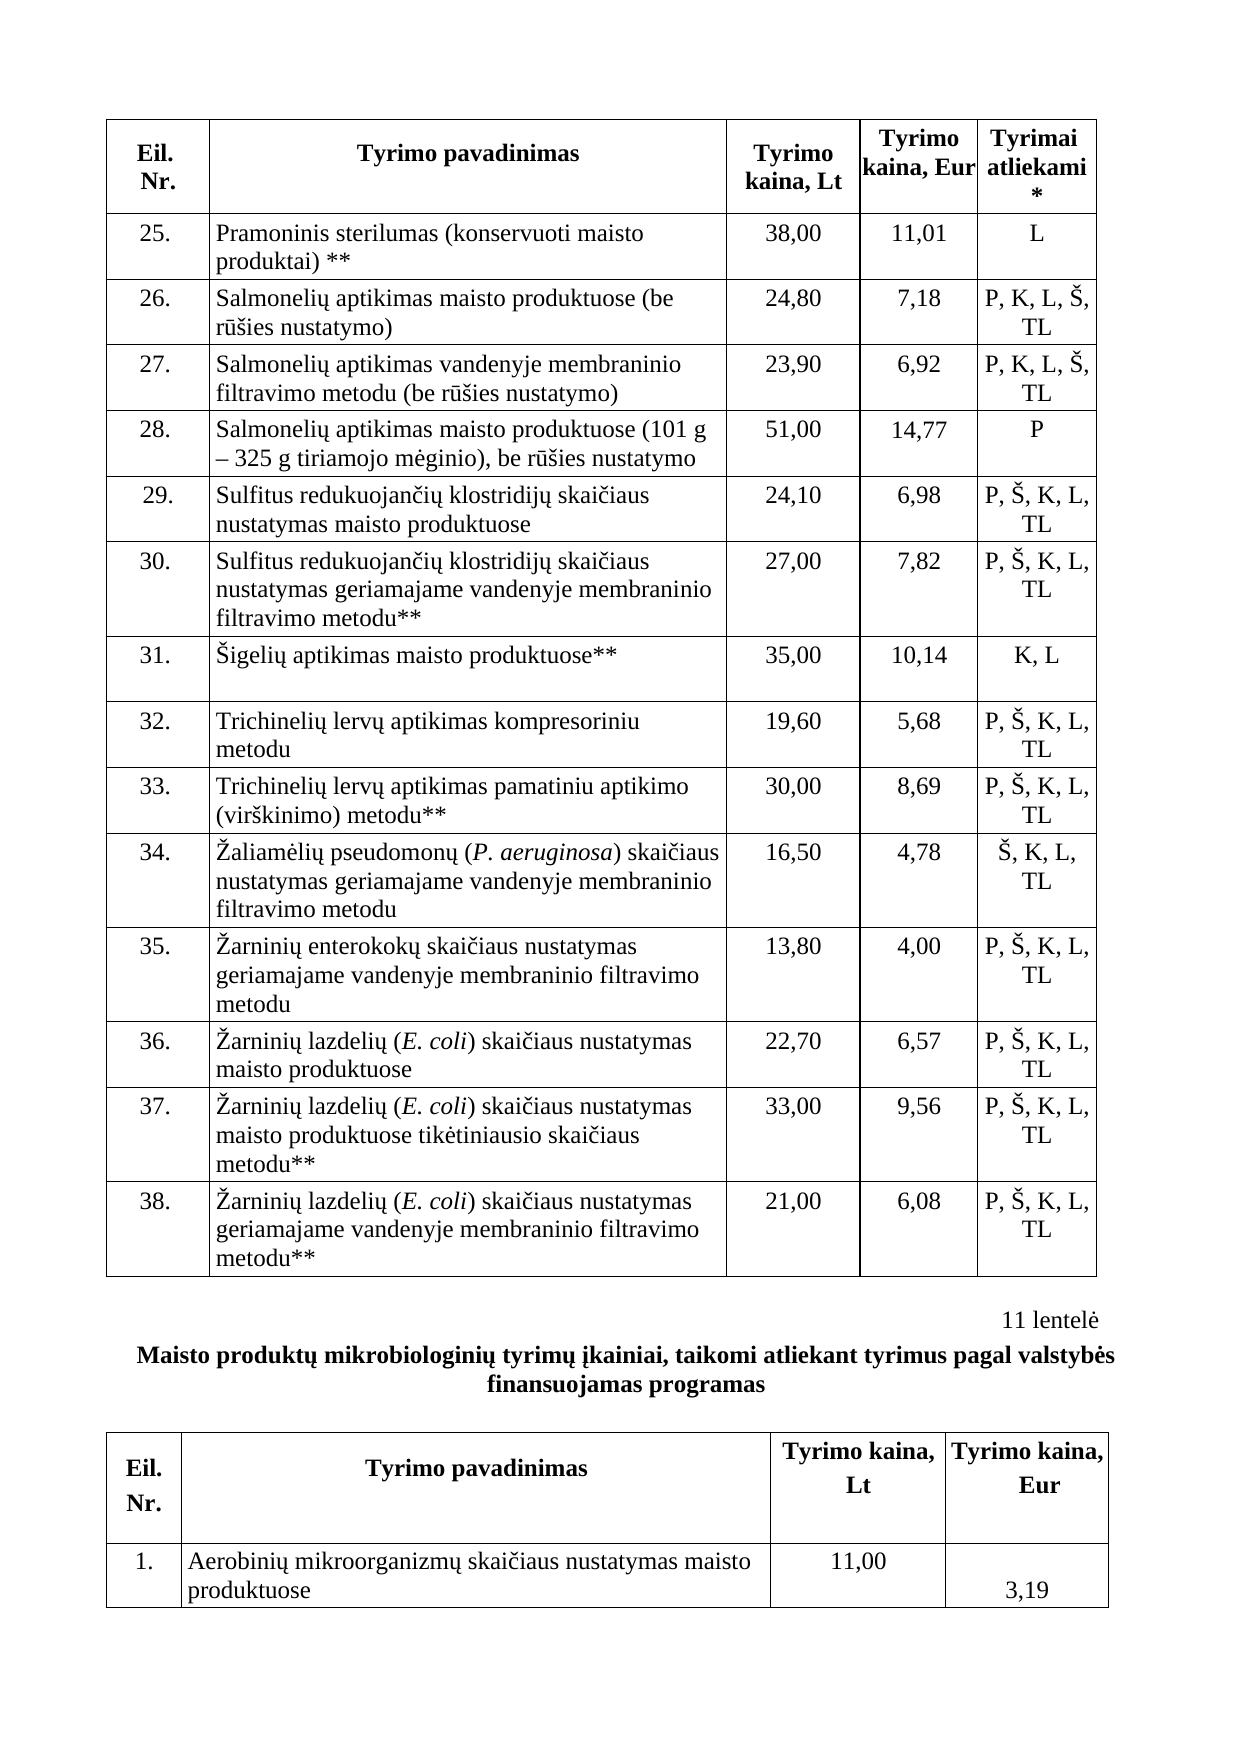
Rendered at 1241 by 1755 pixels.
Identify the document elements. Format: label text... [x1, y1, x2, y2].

table_cell 33. [107, 768, 209, 832]
table_header Tyrimo kaina, Lt [727, 120, 859, 213]
table_header Tyrimo pavadinimas [182, 1433, 770, 1542]
table_cell P, Š, K, L, TL [978, 702, 1096, 767]
table_header Eil. Nr. [107, 1433, 181, 1542]
table_cell Salmonelių aptikimas vandenyje membraninio filtravimo metodu (be rūšies nustatymo) [210, 345, 726, 410]
table_cell 27,00 [727, 542, 859, 636]
table_cell Šigelių aptikimas maisto produktuose** [210, 637, 726, 701]
table_cell Sulfitus redukuojančių klostridijų skaičiaus nustatymas geriamajame vandenyje membraninio filtravimo metodu** [210, 542, 726, 636]
table_cell Aerobinių mikroorganizmų skaičiaus nustatymas maisto produktuose [182, 1544, 770, 1607]
table_header Tyrimo pavadinimas [210, 120, 726, 213]
table_cell Salmonelių aptikimas maisto produktuose (be rūšies nustatymo) [210, 280, 726, 344]
table_cell Žarninių enterokokų skaičiaus nustatymas geriamajame vandenyje membraninio filtravimo metodu [210, 928, 726, 1021]
table_cell P, Š, K, L, TL [978, 1088, 1096, 1181]
table_cell 6,92 [861, 345, 977, 410]
table_header Tyrimo kaina, Eur [946, 1433, 1108, 1542]
table_cell 21,00 [727, 1182, 859, 1276]
table_cell 24,10 [727, 477, 859, 541]
table_cell 10,14 [861, 637, 977, 701]
table_cell 38,00 [727, 214, 859, 279]
table_cell 5,68 [861, 702, 977, 767]
table_header Eil. Nr. [107, 120, 209, 213]
table_cell K, L [978, 637, 1096, 701]
table_cell 23,90 [727, 345, 859, 410]
table_cell P, K, L, Š, TL [978, 280, 1096, 344]
table_cell 30,00 [727, 768, 859, 832]
table_cell 35,00 [727, 637, 859, 701]
table_cell 9,56 [861, 1088, 977, 1181]
table_cell 4,00 [861, 928, 977, 1021]
table_cell 37. [107, 1088, 209, 1181]
table_cell Salmonelių aptikimas maisto produktuose (101 g – 325 g tiriamojo mėginio), be rūšies nustatymo [210, 411, 726, 476]
table_cell 4,78 [861, 834, 977, 927]
table_cell 22,70 [727, 1022, 859, 1087]
table_cell 36. [107, 1022, 209, 1087]
table_cell P, Š, K, L, TL [978, 1022, 1096, 1087]
table_cell 6,08 [861, 1182, 977, 1276]
table_cell Pramoninis sterilumas (konservuoti maisto produktai) ** [210, 214, 726, 279]
table_header Tyrimai atliekami* [978, 120, 1096, 213]
table_cell 29. [107, 477, 209, 541]
table_cell 26. [107, 280, 209, 344]
table_cell 16,50 [727, 834, 859, 927]
table_cell P [978, 411, 1096, 476]
table_cell 34. [107, 834, 209, 927]
table_cell 24,80 [727, 280, 859, 344]
text Maisto produktų mikrobiologinių tyrimų įkainiai, taikomi atliekant tyrimus pagal valstybės finansuojamas programas [100, 1340, 1152, 1397]
table_cell 6,98 [861, 477, 977, 541]
table_cell 1. [107, 1544, 181, 1607]
table_cell Žaliamėlių pseudomonų (P. aeruginosa) skaičiaus nustatymas geriamajame vandenyje membraninio filtravimo metodu [210, 834, 726, 927]
table_header Tyrimo kaina, Eur [861, 120, 977, 213]
table_cell 27. [107, 345, 209, 410]
table_cell 38. [107, 1182, 209, 1276]
table_cell Žarninių lazdelių (E. coli) skaičiaus nustatymas geriamajame vandenyje membraninio filtravimo metodu** [210, 1182, 726, 1276]
table_cell 25. [107, 214, 209, 279]
table_cell 32. [107, 702, 209, 767]
table_cell P, Š, K, L, TL [978, 928, 1096, 1021]
table_cell 7,18 [861, 280, 977, 344]
table_cell Š, K, L, TL [978, 834, 1096, 927]
table_cell 3,19 [946, 1544, 1108, 1607]
table_cell 11,00 [771, 1544, 945, 1607]
table_cell P, Š, K, L, TL [978, 477, 1096, 541]
table_cell Žarninių lazdelių (E. coli) skaičiaus nustatymas maisto produktuose tikėtiniausio skaičiaus metodu** [210, 1088, 726, 1181]
table_cell 6,57 [861, 1022, 977, 1087]
table_cell Trichinelių lervų aptikimas kompresoriniu metodu [210, 702, 726, 767]
table_cell 30. [107, 542, 209, 636]
table_cell 31. [107, 637, 209, 701]
table_cell P, K, L, Š, TL [978, 345, 1096, 410]
table_cell 33,00 [727, 1088, 859, 1181]
table_cell 14,77 [861, 411, 977, 476]
table_cell 8,69 [861, 768, 977, 832]
table_cell L [978, 214, 1096, 279]
table_cell 28. [107, 411, 209, 476]
table_cell Trichinelių lervų aptikimas pamatiniu aptikimo (virškinimo) metodu** [210, 768, 726, 832]
table_cell 13,80 [727, 928, 859, 1021]
table_header Tyrimo kaina, Lt [771, 1433, 945, 1542]
table_cell 51,00 [727, 411, 859, 476]
table_cell Žarninių lazdelių (E. coli) skaičiaus nustatymas maisto produktuose [210, 1022, 726, 1087]
table_cell 19,60 [727, 702, 859, 767]
table_cell P, Š, K, L, TL [978, 542, 1096, 636]
text 11 lentelė [100, 1305, 1152, 1334]
table_cell P, Š, K, L, TL [978, 768, 1096, 832]
table_cell P, Š, K, L, TL [978, 1182, 1096, 1276]
table_cell 11,01 [861, 214, 977, 279]
table_cell Sulfitus redukuojančių klostridijų skaičiaus nustatymas maisto produktuose [210, 477, 726, 541]
table_cell 7,82 [861, 542, 977, 636]
table_cell 35. [107, 928, 209, 1021]
